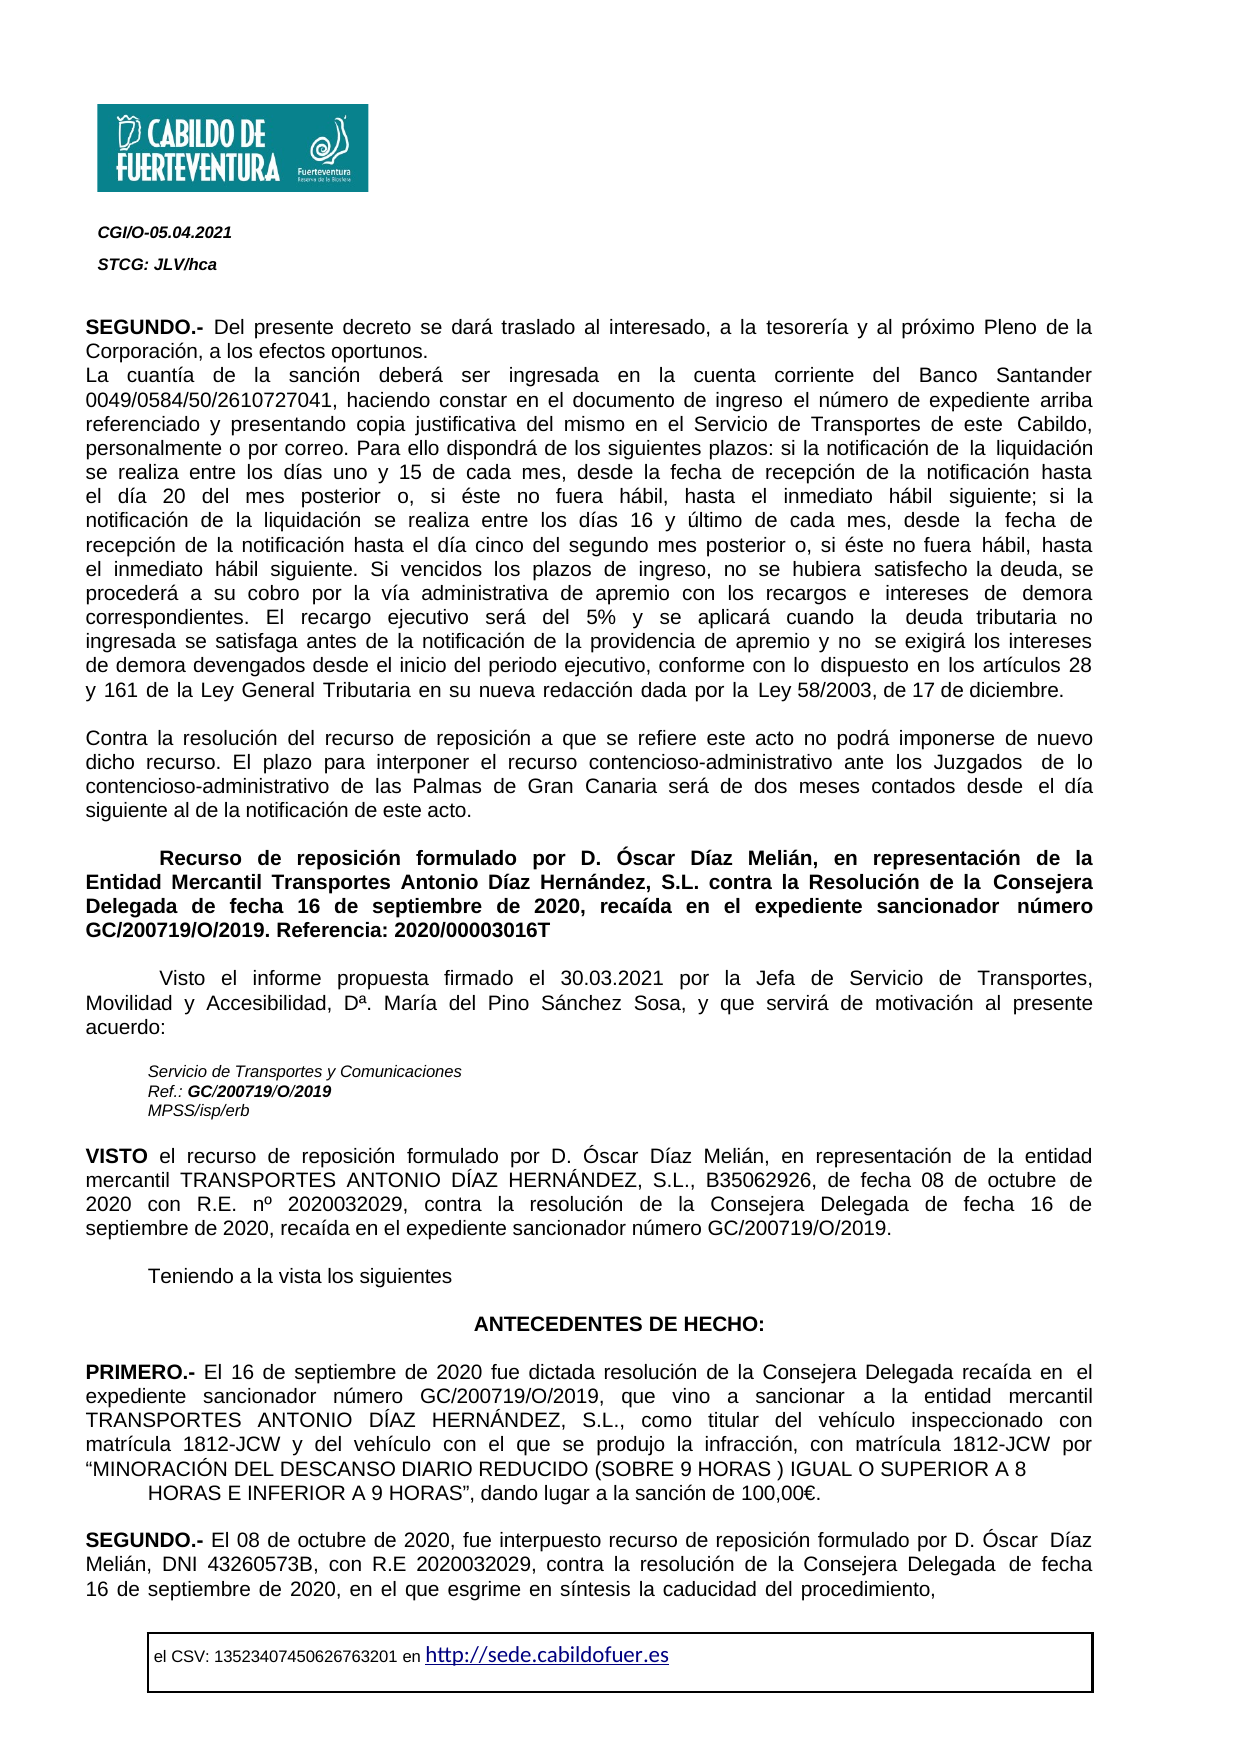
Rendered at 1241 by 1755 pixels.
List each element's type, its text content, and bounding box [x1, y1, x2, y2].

text Teniendo a la vista los siguientes [148, 1264, 1107, 1288]
subtitle ANTECEDENTES DE HECHO: [474, 1312, 1107, 1336]
text HORAS E INFERIOR A 9 HORAS”, dando lugar a la sanción de 100,00€. [148, 1480, 1107, 1504]
text PRIMERO.- El 16 de septiembre de 2020 fue dictada resolución de la Consejera Delegada recaída en el expediente sancionador número GC/200719/O/2019, que vino a sancionar a la entidad mercantil TRANSPORTES ANTONIO DÍAZ HERNÁNDEZ, S.L., como titular del vehículo inspeccionado con matrícula 1812-JCW y del vehículo con el que se produjo la infracción, con matrícula 1812-JCW por “MINORACIÓN DEL DESCANSO DIARIO REDUCIDO (SOBRE 9 HORAS ) IGUAL O SUPERIOR A 8 [85, 1360, 1093, 1480]
text La cuantía de la sanción deberá ser ingresada en la cuenta corriente del Banco Santander 0049/0584/50/2610727041, haciendo constar en el documento de ingreso el número de expediente arriba referenciado y presentando copia justificativa del mismo en el Servicio de Transportes de este Cabildo, personalmente o por correo. Para ello dispondrá de los siguientes plazos: si la notificación de la liquidación se realiza entre los días uno y 15 de cada mes, desde la fecha de recepción de la notificación hasta el día 20 del mes posterior o, si éste no fuera hábil, hasta el inmediato hábil siguiente; si la notificación de la liquidación se realiza entre los días 16 y último de cada mes, desde la fecha de recepción de la notificación hasta el día cinco del segundo mes posterior o, si éste no fuera hábil, hasta el inmediato hábil siguiente. Si vencidos los plazos de ingreso, no se hubiera satisfecho la deuda, se procederá a su cobro por la vía administrativa de apremio con los recargos e intereses de demora correspondientes. El recargo ejecutivo será del 5% y se aplicará cuando la deuda tributaria no ingresada se satisfaga antes de la notificación de la providencia de apremio y no se exigirá los intereses de demora devengados desde el inicio del periodo ejecutivo, conforme con lo dispuesto en los artículos 28 y 161 de la Ley General Tributaria en su nueva redacción dada por la Ley 58/2003, de 17 de diciembre. [85, 363, 1093, 702]
text SEGUNDO.- El 08 de octubre de 2020, fue interpuesto recurso de reposición formulado por D. Óscar Díaz Melián, DNI 43260573B, con R.E 2020032029, contra la resolución de la Consejera Delegada de fecha 16 de septiembre de 2020, en el que esgrime en síntesis la caducidad del procedimiento, [85, 1528, 1093, 1600]
text VISTO el recurso de reposición formulado por D. Óscar Díaz Melián, en representación de la entidad mercantil TRANSPORTES ANTONIO DÍAZ HERNÁNDEZ, S.L., B35062926, de fecha 08 de octubre de 2020 con R.E. nº 2020032029, contra la resolución de la Consejera Delegada de fecha 16 de septiembre de 2020, recaída en el expediente sancionador número GC/200719/O/2019. [85, 1144, 1093, 1240]
text Servicio de Transportes y Comunicaciones Ref.: GC/200719/O/2019 [148, 1062, 494, 1101]
subtitle Recurso de reposición formulado por D. Óscar Díaz Melián, en representación de la Entidad Mercantil Transportes Antonio Díaz Hernández, S.L. contra la Resolución de la Consejera Delegada de fecha 16 de septiembre de 2020, recaída en el expediente sancionador número GC/200719/O/2019. Referencia: 2020/00003016T [85, 846, 1093, 942]
text Contra la resolución del recurso de reposición a que se refiere este acto no podrá imponerse de nuevo dicho recurso. El plazo para interponer el recurso contencioso-administrativo ante los Juzgados de lo contencioso-administrativo de las Palmas de Gran Canaria será de dos meses contados desde el día siguiente al de la notificación de este acto. [85, 726, 1093, 822]
text SEGUNDO.- Del presente decreto se dará traslado al interesado, a la tesorería y al próximo Pleno de la Corporación, a los efectos oportunos. [85, 315, 1093, 363]
text Visto el informe propuesta firmado el 30.03.2021 por la Jefa de Servicio de Transportes, Movilidad y Accesibilidad, Dª. María del Pino Sánchez Sosa, y que servirá de motivación al presente acuerdo: [85, 966, 1093, 1038]
text MPSS/isp/erb [148, 1101, 1107, 1120]
